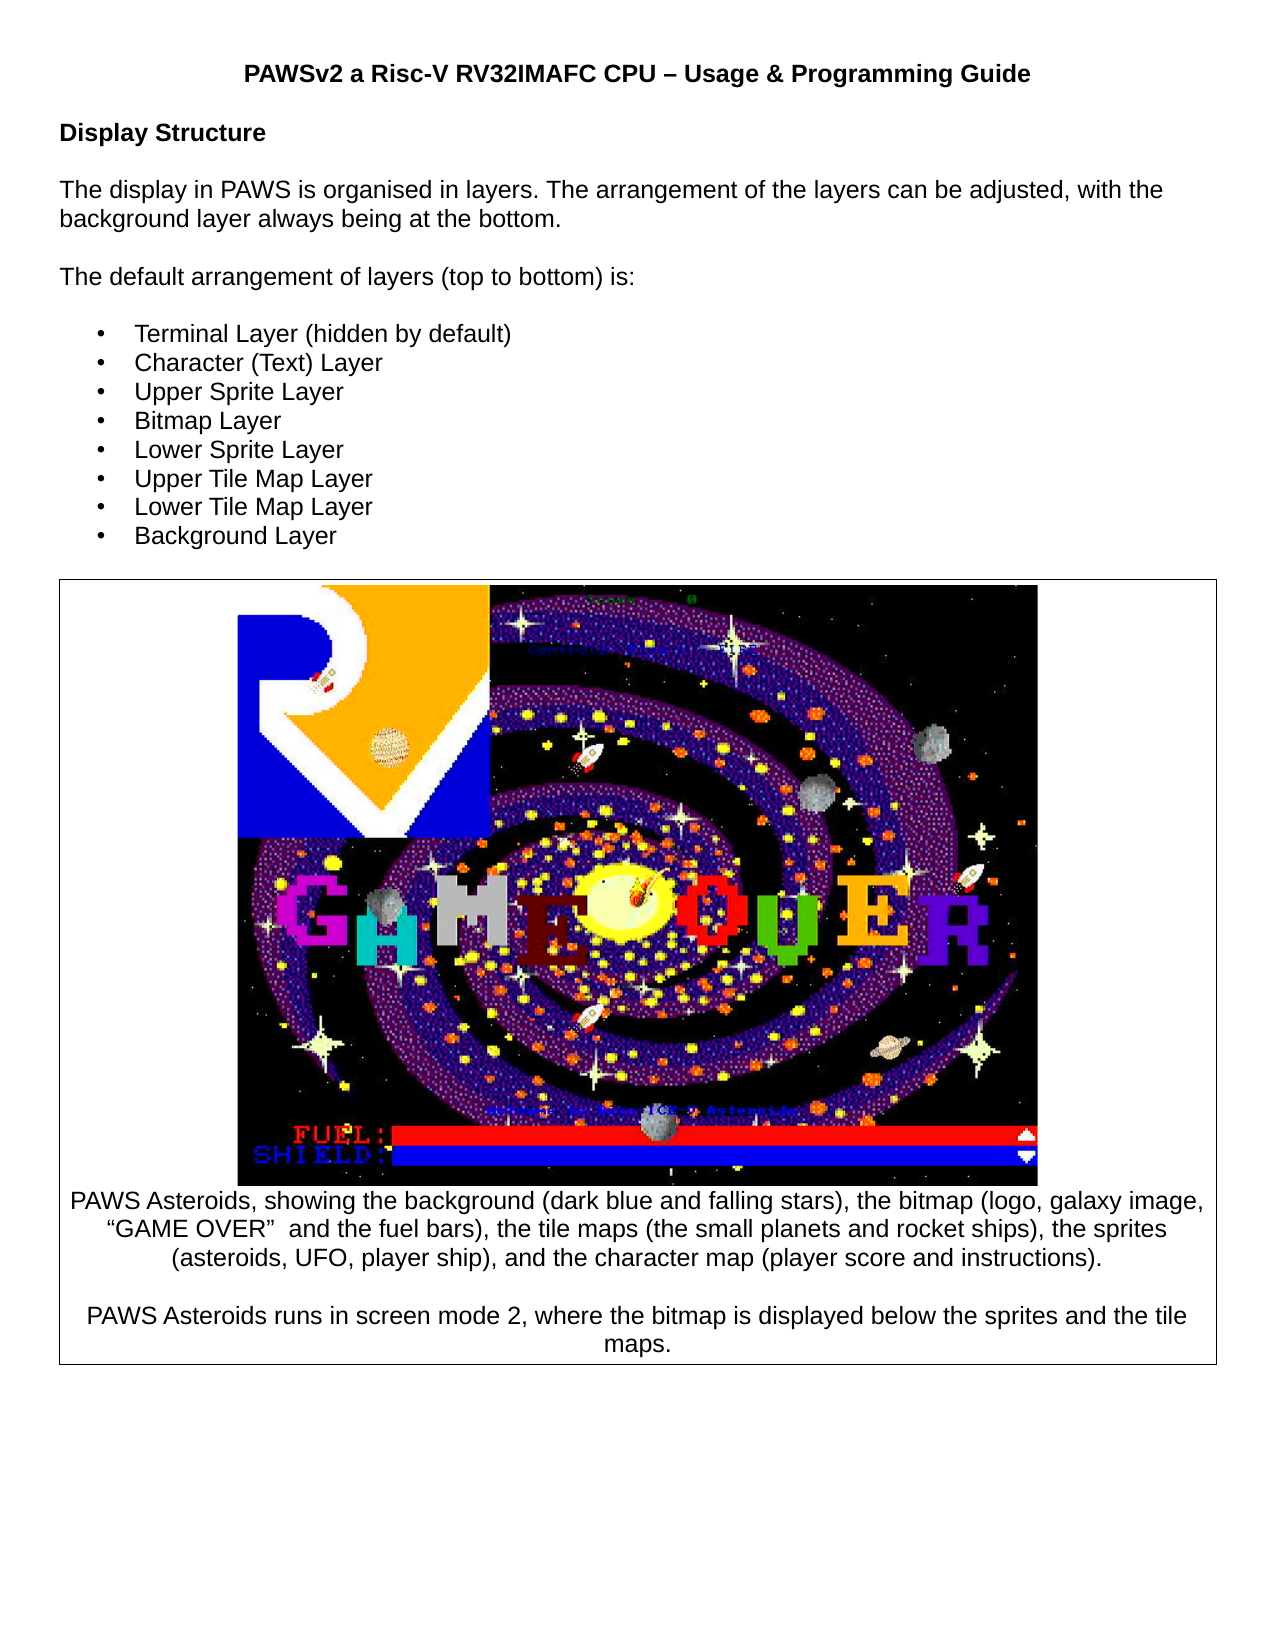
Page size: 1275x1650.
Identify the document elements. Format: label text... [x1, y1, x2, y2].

text The default arrangement of layers (top to bottom) is: [59, 262, 1216, 291]
text Display Structure [59, 118, 1216, 147]
list Background Layer [97, 521, 1216, 550]
text The display in PAWS is organised in layers. The arrangement of the layers can be adjusted, with the background layer always being at the bottom. [59, 176, 1216, 233]
list Character (Text) Layer [97, 348, 1216, 377]
picture [237, 585, 1038, 1186]
list Terminal Layer (hidden by default) [97, 319, 1216, 348]
list Lower Sprite Layer [97, 435, 1216, 463]
list Upper Tile Map Layer [97, 463, 1216, 492]
list Upper Sprite Layer [97, 377, 1216, 406]
list Bitmap Layer [97, 406, 1216, 435]
list Lower Tile Map Layer [97, 492, 1216, 521]
table_header PAWS Asteroids, showing the background (dark blue and falling stars), the bitmap (logo, galaxy image, “GAME OVER” and the fuel bars), the tile maps (the small planets and rocket ships), the sprites (asteroids, UFO, player ship), and the character map (player score and instructions). PAWS Asteroids runs in screen mode 2, where the bitmap is displayed below the sprites and the tile maps. [60, 580, 1216, 1364]
